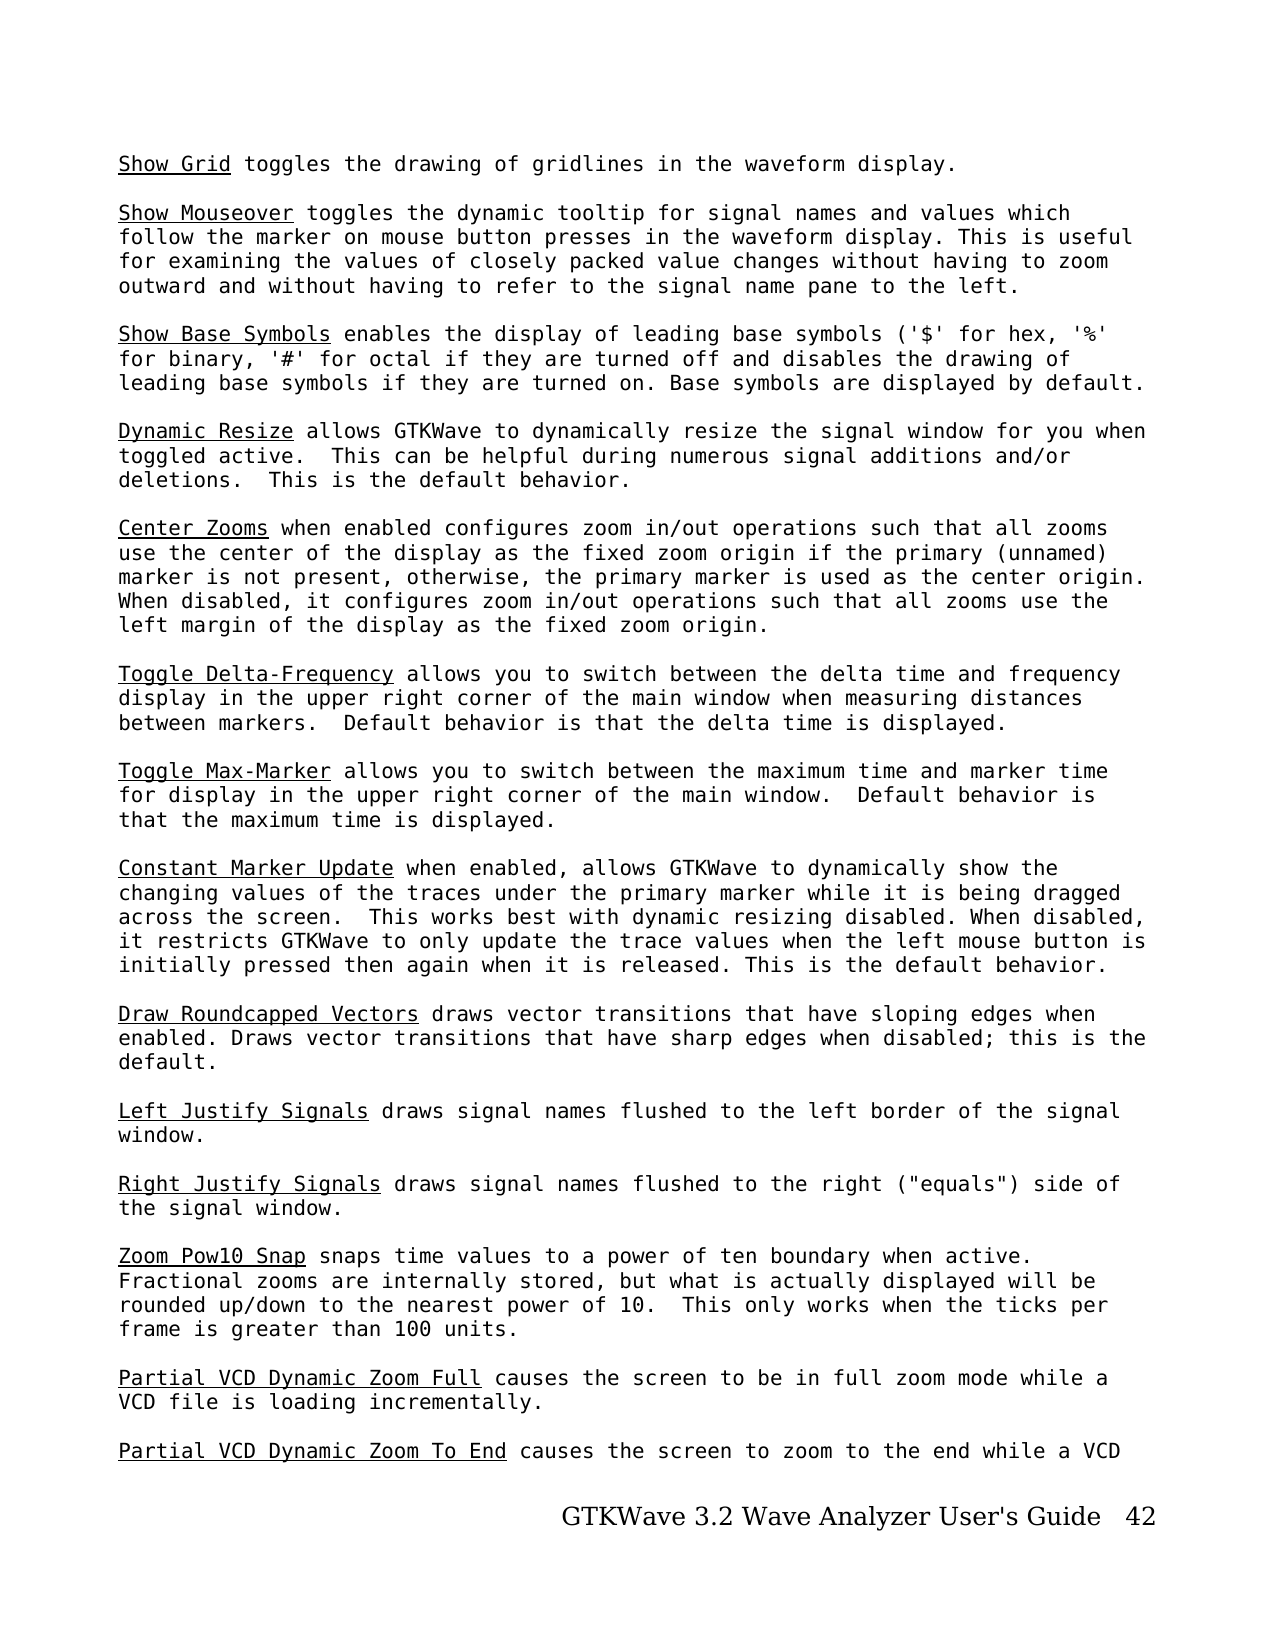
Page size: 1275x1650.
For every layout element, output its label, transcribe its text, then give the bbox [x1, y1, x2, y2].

text Draw Roundcapped Vectors draws vector transitions that have sloping edges when enabled. Draws vector transitions that have sharp edges when disabled; this is the default. [118, 1002, 1157, 1075]
text Show Mouseover toggles the dynamic tooltip for signal names and values which follow the marker on mouse button presses in the waveform display. This is useful for examining the values of closely packed value changes without having to zoom outward and without having to refer to the signal name pane to the left. [118, 201, 1157, 298]
text Left Justify Signals draws signal names flushed to the left border of the signal window. [118, 1099, 1157, 1147]
text Partial VCD Dynamic Zoom Full causes the screen to be in full zoom mode while a VCD file is loading incrementally. [118, 1366, 1157, 1414]
text Toggle Delta-Frequency allows you to switch between the delta time and frequency display in the upper right corner of the main window when measuring distances between markers. Default behavior is that the delta time is displayed. [118, 662, 1157, 735]
text Show Base Symbols enables the display of leading base symbols ('$' for hex, '%' for binary, '#' for octal if they are turned off and disables the drawing of leading base symbols if they are turned on. Base symbols are displayed by default. [118, 322, 1157, 395]
text Show Grid toggles the drawing of gridlines in the waveform display. [118, 152, 1157, 177]
text Partial VCD Dynamic Zoom To End causes the screen to zoom to the end while a VCD [118, 1439, 1157, 1463]
text Zoom Pow10 Snap snaps time values to a power of ten boundary when active. Fractional zooms are internally stored, but what is actually displayed will be rounded up/down to the nearest power of 10. This only works when the ticks per frame is greater than 100 units. [118, 1244, 1157, 1342]
text Constant Marker Update when enabled, allows GTKWave to dynamically show the changing values of the traces under the primary marker while it is being dragged across the screen. This works best with dynamic resizing disabled. When disabled, it restricts GTKWave to only update the trace values when the left mouse button is initially pressed then again when it is released. This is the default behavior. [118, 856, 1157, 978]
text Dynamic Resize allows GTKWave to dynamically resize the signal window for you when toggled active. This can be helpful during numerous signal additions and/or deletions. This is the default behavior. [118, 419, 1157, 492]
text Right Justify Signals draws signal names flushed to the right ("equals") side of the signal window. [118, 1172, 1157, 1220]
text Center Zooms when enabled configures zoom in/out operations such that all zooms use the center of the display as the fixed zoom origin if the primary (unnamed) marker is not present, otherwise, the primary marker is used as the center origin. When disabled, it configures zoom in/out operations such that all zooms use the left margin of the display as the fixed zoom origin. [118, 516, 1157, 638]
text Toggle Max-Marker allows you to switch between the maximum time and marker time for display in the upper right corner of the main window. Default behavior is that the maximum time is displayed. [118, 759, 1157, 832]
